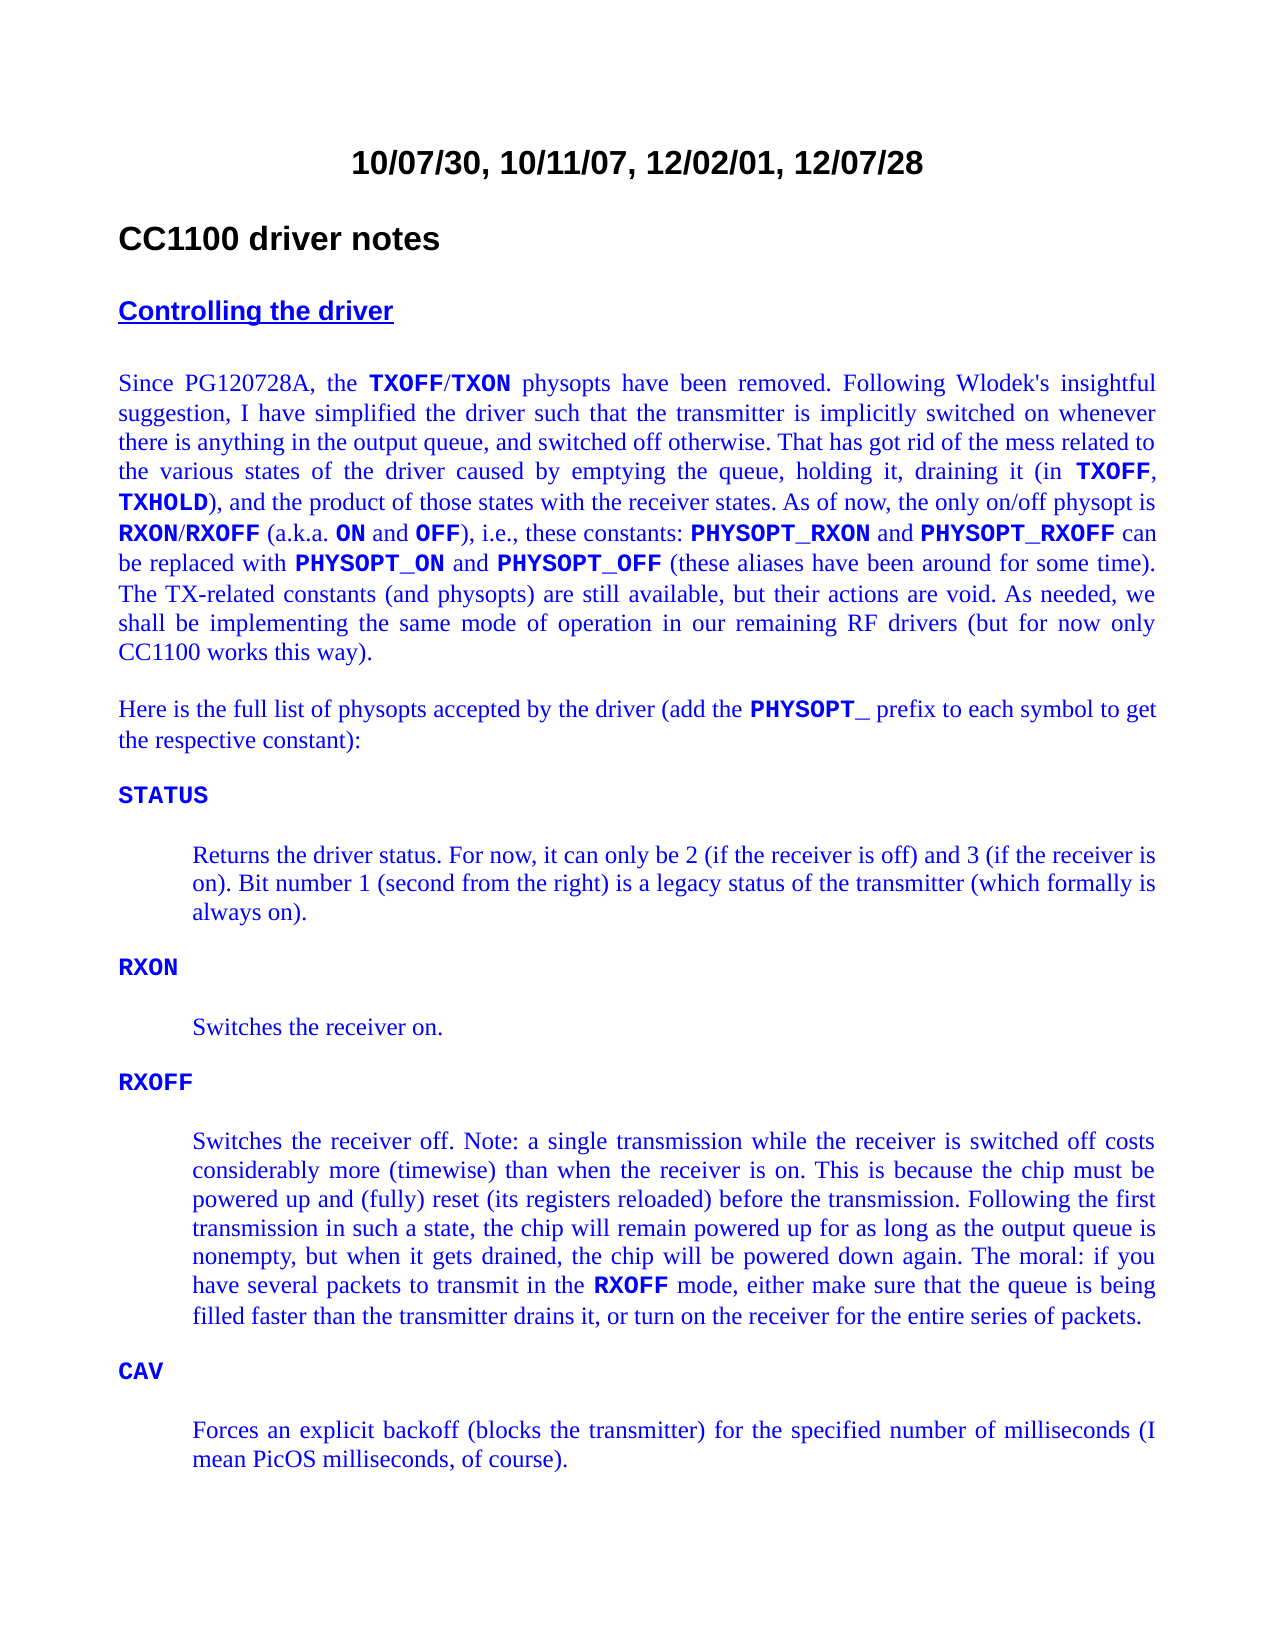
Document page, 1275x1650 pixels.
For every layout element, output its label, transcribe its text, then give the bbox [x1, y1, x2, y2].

text Switches the receiver off. Note: a single transmission while the receiver is switched off costs considerably more (timewise) than when the receiver is on. This is because the chip must be powered up and (fully) reset (its registers reloaded) before the transmission. Following the first transmission in such a state, the chip will remain powered up for as long as the output queue is nonempty, but when it gets drained, the chip will be powered down again. The moral: if you have several packets to transmit in the RXOFF mode, either make sure that the queue is being filled faster than the transmitter drains it, or turn on the receiver for the entire series of packets. [192, 1126, 1157, 1330]
text Since PG120728A, the TXOFF/TXON physopts have been removed. Following Wlodek's insightful suggestion, I have simplified the driver such that the transmitter is implicitly switched on whenever there is anything in the output queue, and switched off otherwise. That has got rid of the mess related to the various states of the driver caused by emptying the queue, holding it, draining it (in TXOFF, TXHOLD), and the product of those states with the receiver states. As of now, the only on/off physopt is RXON/RXOFF (a.k.a. ON and OFF), i.e., these constants: PHYSOPT_RXON and PHYSOPT_RXOFF can be replaced with PHYSOPT_ON and PHYSOPT_OFF (these aliases have been around for some time). The TX-related constants (and physopts) are still available, but their actions are void. As needed, we shall be implementing the same mode of operation in our remaining RF drivers (but for now only CC1100 works this way). [118, 368, 1157, 666]
text Switches the receiver on. [192, 1012, 1157, 1041]
subtitle Controlling the driver [118, 295, 1157, 326]
text STATUS [118, 783, 1157, 811]
text Here is the full list of physopts accepted by the driver (add the PHYSOPT_ prefix to each symbol to get the respective constant): [118, 694, 1157, 754]
text RXON [118, 955, 1157, 983]
text CAV [118, 1358, 1157, 1387]
subtitle CC1100 driver notes [118, 219, 1157, 258]
text RXOFF [118, 1069, 1157, 1098]
text Forces an explicit backoff (blocks the transmitter) for the specified number of milliseconds (I mean PicOS milliseconds, of course). [192, 1416, 1157, 1473]
text Returns the driver status. For now, it can only be 2 (if the receiver is off) and 3 (if the receiver is on). Bit number 1 (second from the right) is a legacy status of the transmitter (which formally is always on). [192, 840, 1157, 926]
subtitle 10/07/30, 10/11/07, 12/02/01, 12/07/28 [118, 143, 1157, 182]
